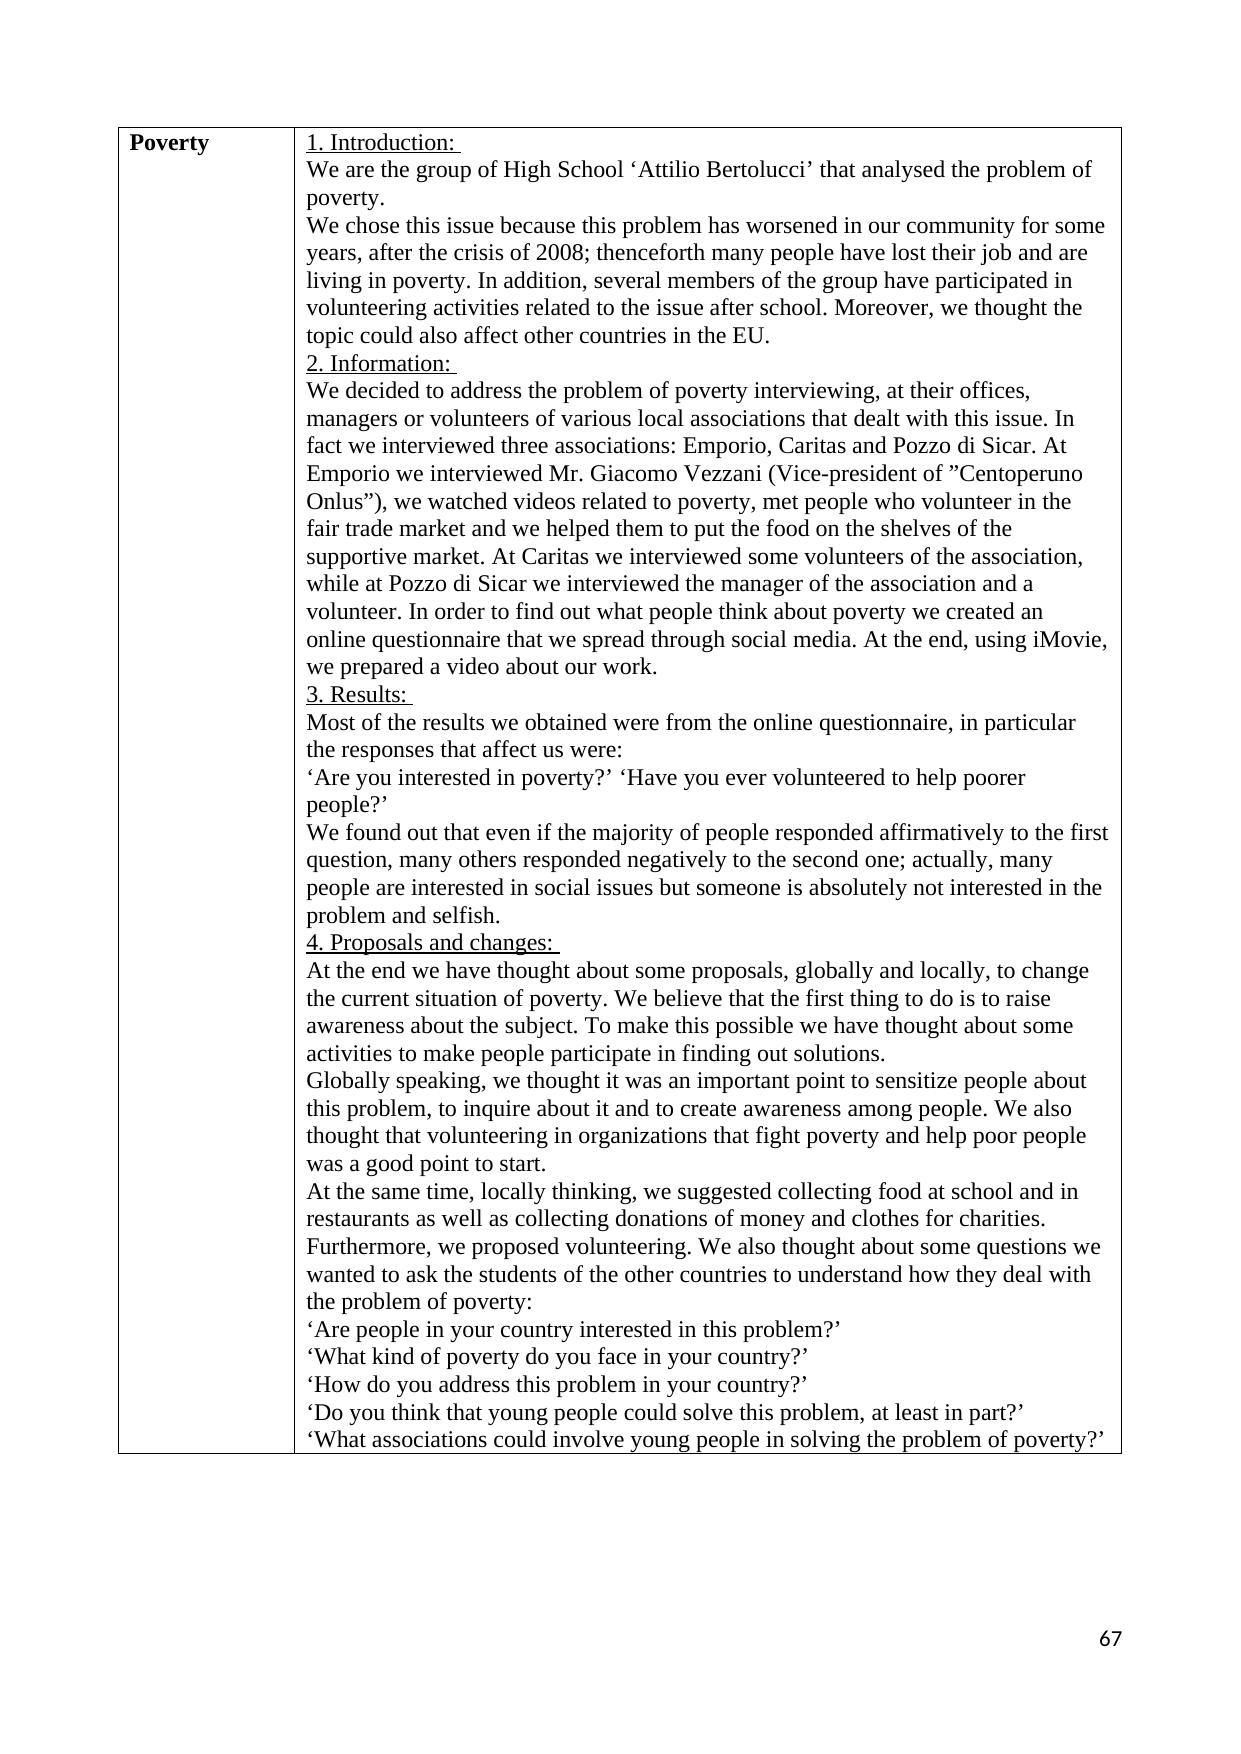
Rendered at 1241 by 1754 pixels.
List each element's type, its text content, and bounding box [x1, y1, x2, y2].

table_header 1. Introduction: We are the group of High School ‘Attilio Bertolucci’ that analysed the problem of poverty. We chose this issue because this problem has worsened in our community for some years, after the crisis of 2008; thenceforth many people have lost their job and are living in poverty. In addition, several members of the group have participated in volunteering activities related to the issue after school. Moreover, we thought the topic could also affect other countries in the EU. 2. Information: We decided to address the problem of poverty interviewing, at their offices, managers or volunteers of various local associations that dealt with this issue. In fact we interviewed three associations: Emporio, Caritas and Pozzo di Sicar. At Emporio we interviewed Mr. Giacomo Vezzani (Vice-president of ”Centoperuno Onlus”), we watched videos related to poverty, met people who volunteer in the fair trade market and we helped them to put the food on the shelves of the supportive market. At Caritas we interviewed some volunteers of the association, while at Pozzo di Sicar we interviewed the manager of the association and a volunteer. In order to find out what people think about poverty we created an online questionnaire that we spread through social media. At the end, using iMovie, we prepared a video about our work. 3. Results: Most of the results we obtained were from the online questionnaire, in particular the responses that affect us were: ‘Are you interested in poverty?’ ‘Have you ever volunteered to help poorer people?’ We found out that even if the majority of people responded affirmatively to the first question, many others responded negatively to the second one; actually, many people are interested in social issues but someone is absolutely not interested in the problem and selfish. 4. Proposals and changes: At the end we have thought about some proposals, globally and locally, to change the current situation of poverty. We believe that the first thing to do is to raise awareness about the subject. To make this possible we have thought about some activities to make people participate in finding out solutions. Globally speaking, we thought it was an important point to sensitize people about this problem, to inquire about it and to create awareness among people. We also thought that volunteering in organizations that fight poverty and help poor people was a good point to start. At the same time, locally thinking, we suggested collecting food at school and in restaurants as well as collecting donations of money and clothes for charities. Furthermore, we proposed volunteering. We also thought about some questions we wanted to ask the students of the other countries to understand how they deal with the problem of poverty: ‘Are people in your country interested in this problem?’ ‘What kind of poverty do you face in your country?’ ‘How do you address this problem in your country?’ ‘Do you think that young people could solve this problem, at least in part?’ ‘What associations could involve young people in solving the problem of poverty?’ [295, 128, 1121, 1453]
table_header Poverty [119, 128, 294, 1453]
